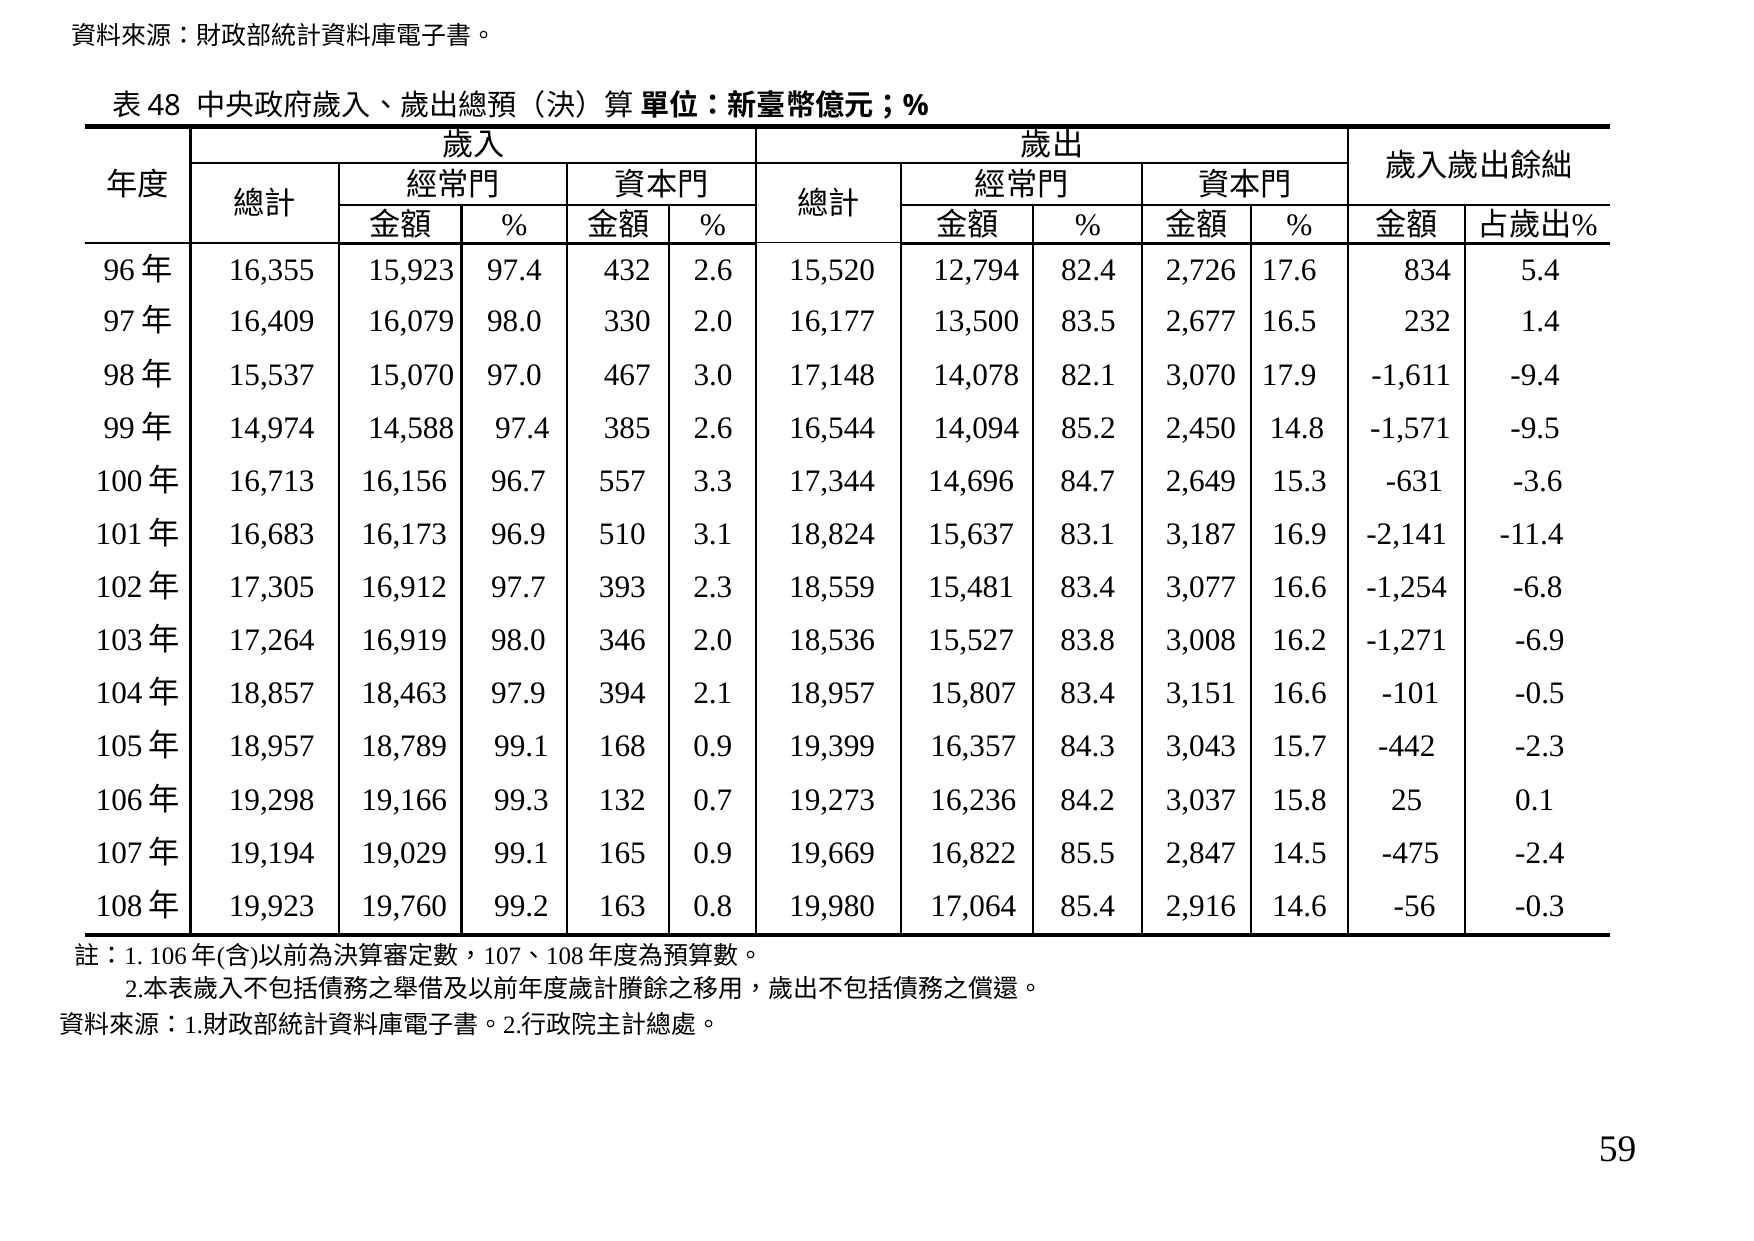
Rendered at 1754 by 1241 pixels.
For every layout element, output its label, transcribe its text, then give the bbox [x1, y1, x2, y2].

table_header 年度 [85, 129, 189, 242]
table_cell 19,166 [340, 773, 460, 826]
table_cell 2.3 [670, 561, 755, 614]
table_cell -442 [1349, 720, 1464, 773]
table_cell 96.9 [463, 508, 566, 561]
table_cell 14,094 [902, 401, 1032, 454]
table_cell -1,271 [1349, 614, 1464, 667]
table_cell 0.9 [670, 720, 755, 773]
table_cell 16.6 [1252, 667, 1347, 720]
table_cell 100年 [85, 455, 189, 508]
table_cell -475 [1349, 826, 1464, 879]
table_cell 107年 [85, 826, 189, 879]
table_cell -2.3 [1466, 720, 1610, 773]
table_cell 18,957 [757, 667, 900, 720]
table_cell 金額 [340, 206, 460, 242]
table_header 歲入 [192, 129, 755, 162]
table_cell 2,847 [1143, 826, 1250, 879]
table_cell 經常門 [902, 164, 1141, 204]
table_cell 83.4 [1034, 561, 1141, 614]
table_cell 394 [568, 667, 668, 720]
table_cell 99年 [85, 401, 189, 454]
table_cell 2.0 [670, 295, 755, 348]
table_cell 3,151 [1143, 667, 1250, 720]
table_cell 0.1 [1466, 773, 1610, 826]
table_cell 2,726 [1143, 245, 1250, 295]
table_cell -1,254 [1349, 561, 1464, 614]
table_cell 16,919 [340, 614, 460, 667]
table_cell 132 [568, 773, 668, 826]
table_cell -3.6 [1466, 455, 1610, 508]
table_cell 99.1 [463, 720, 566, 773]
table_cell -56 [1349, 880, 1464, 933]
table_cell 17,305 [192, 561, 338, 614]
table_cell 16,236 [902, 773, 1032, 826]
table_cell 104年 [85, 667, 189, 720]
table_cell 834 [1349, 245, 1464, 295]
table_cell 97.7 [463, 561, 566, 614]
table_cell 0.7 [670, 773, 755, 826]
table_cell 2.0 [670, 614, 755, 667]
table_cell 16,079 [340, 295, 460, 348]
text 資料來源：1.財政部統計資料庫電子書。2.行政院主計總處。 [59, 1004, 1683, 1040]
table_cell 16,713 [192, 455, 338, 508]
table_cell 14,588 [340, 401, 460, 454]
table_cell -631 [1349, 455, 1464, 508]
text 註：1. 106年(含)以前為決算審定數，107、108年度為預算數。 [74, 937, 1624, 971]
table_cell 資本門 [1143, 164, 1347, 204]
table_cell 19,760 [340, 880, 460, 933]
table_cell 15,923 [340, 245, 460, 295]
table_cell 2.1 [670, 667, 755, 720]
table_cell 14,078 [902, 348, 1032, 401]
table_cell 15,520 [757, 243, 900, 295]
table_cell 2,916 [1143, 880, 1250, 933]
table_cell 83.1 [1034, 508, 1141, 561]
table_cell 98.0 [463, 295, 566, 348]
table_cell 82.4 [1034, 245, 1141, 295]
table_cell 2.6 [670, 245, 755, 295]
table_cell 15,537 [192, 348, 338, 401]
table_cell 385 [568, 401, 668, 454]
table_cell 19,669 [757, 826, 900, 879]
text 資料來源：財政部統計資料庫電子書。 [71, 24, 1577, 49]
table_cell 16,822 [902, 826, 1032, 879]
table_cell -9.5 [1466, 401, 1610, 454]
table_cell 97.4 [463, 401, 566, 454]
table_cell -2,141 [1349, 508, 1464, 561]
table_cell 3,070 [1143, 348, 1250, 401]
table_cell 19,029 [340, 826, 460, 879]
table_cell 18,789 [340, 720, 460, 773]
table_cell 85.5 [1034, 826, 1141, 879]
table_cell 15,527 [902, 614, 1032, 667]
table_cell 99.1 [463, 826, 566, 879]
table_cell 16,409 [192, 295, 338, 348]
table_cell 5.4 [1466, 245, 1610, 295]
table_cell 25 [1349, 773, 1464, 826]
table_cell 14,696 [902, 455, 1032, 508]
table_cell 占歲出% [1466, 206, 1610, 242]
table_cell 2,649 [1143, 455, 1250, 508]
table_cell 3,008 [1143, 614, 1250, 667]
table_cell 15.8 [1252, 773, 1347, 826]
table_cell -11.4 [1466, 508, 1610, 561]
table_cell 19,194 [192, 826, 338, 879]
table_cell 18,463 [340, 667, 460, 720]
table_cell 97年 [85, 295, 189, 348]
table_cell 18,559 [757, 561, 900, 614]
table_cell -2.4 [1466, 826, 1610, 879]
table_cell 2,677 [1143, 295, 1250, 348]
table_cell 14.5 [1252, 826, 1347, 879]
table_cell 97.9 [463, 667, 566, 720]
table_cell 467 [568, 348, 668, 401]
table_cell 18,857 [192, 667, 338, 720]
table_cell 96.7 [463, 455, 566, 508]
table_cell 18,957 [192, 720, 338, 773]
table_cell -6.9 [1466, 614, 1610, 667]
table_cell 432 [568, 245, 668, 295]
table_cell 0.9 [670, 826, 755, 879]
table_cell 16,912 [340, 561, 460, 614]
table_cell 103年 [85, 614, 189, 667]
table_cell 15.3 [1252, 455, 1347, 508]
table_cell 15,481 [902, 561, 1032, 614]
table_cell 165 [568, 826, 668, 879]
text 2.本表歲入不包括債務之舉借及以前年度歲計賸餘之移用，歲出不包括債務之償還。 [125, 971, 1683, 1004]
table_cell 總計 [192, 164, 338, 242]
table_cell 19,923 [192, 880, 338, 933]
table_cell 0.8 [670, 880, 755, 933]
table_cell 16.2 [1252, 614, 1347, 667]
table_cell 15,807 [902, 667, 1032, 720]
table_cell 98年 [85, 348, 189, 401]
table_cell 168 [568, 720, 668, 773]
table_cell -101 [1349, 667, 1464, 720]
table_cell 98.0 [463, 614, 566, 667]
table_cell 19,273 [757, 773, 900, 826]
table_cell 99.3 [463, 773, 566, 826]
table_cell 金額 [1143, 206, 1250, 242]
table_cell 12,794 [902, 245, 1032, 295]
table_cell 1.4 [1466, 295, 1610, 348]
subtitle 表48 中央政府歲入、歲出總預（決）算 單位：新臺幣億元；% [59, 49, 1636, 124]
table_cell 3,187 [1143, 508, 1250, 561]
table_cell 16.6 [1252, 561, 1347, 614]
table_cell 17,148 [757, 348, 900, 401]
table_cell 資本門 [568, 164, 755, 204]
table_cell 163 [568, 880, 668, 933]
table_cell 97.4 [463, 245, 566, 295]
table_cell 15,070 [340, 348, 460, 401]
table_cell 16,173 [340, 508, 460, 561]
table_cell % [1034, 206, 1141, 242]
table_cell 330 [568, 295, 668, 348]
table_cell 102年 [85, 561, 189, 614]
table_cell -9.4 [1466, 348, 1610, 401]
table_cell % [670, 206, 755, 242]
table_cell 16,544 [757, 401, 900, 454]
table_cell 108年 [85, 880, 189, 933]
table_cell -0.5 [1466, 667, 1610, 720]
table_cell 14,974 [192, 401, 338, 454]
table_cell 3.0 [670, 348, 755, 401]
table_cell 83.4 [1034, 667, 1141, 720]
table_cell 18,536 [757, 614, 900, 667]
table_cell 3,077 [1143, 561, 1250, 614]
table_cell 15,637 [902, 508, 1032, 561]
table_cell 346 [568, 614, 668, 667]
table_cell 13,500 [902, 295, 1032, 348]
table_cell 19,298 [192, 773, 338, 826]
table_header 歲出 [757, 129, 1347, 162]
table_cell 84.7 [1034, 455, 1141, 508]
table_cell 106年 [85, 773, 189, 826]
table_cell -1,571 [1349, 401, 1464, 454]
table_cell 17.6 [1252, 245, 1347, 295]
table_cell 97.0 [463, 348, 566, 401]
table_cell 16,357 [902, 720, 1032, 773]
table_cell 16,156 [340, 455, 460, 508]
table_cell 16,177 [757, 295, 900, 348]
table_cell 85.4 [1034, 880, 1141, 933]
table_cell 金額 [902, 206, 1032, 242]
table_cell 3.1 [670, 508, 755, 561]
table_cell 83.8 [1034, 614, 1141, 667]
table_cell 15.7 [1252, 720, 1347, 773]
table_cell 96年 [85, 244, 189, 295]
table_cell 557 [568, 455, 668, 508]
table_cell 經常門 [340, 164, 566, 204]
table_cell 19,399 [757, 720, 900, 773]
table_cell 2.6 [670, 401, 755, 454]
table_cell % [463, 206, 566, 242]
table_cell % [1252, 206, 1347, 242]
table_cell 510 [568, 508, 668, 561]
table_cell 2,450 [1143, 401, 1250, 454]
table_cell 393 [568, 561, 668, 614]
table_cell 14.6 [1252, 880, 1347, 933]
table_cell 3.3 [670, 455, 755, 508]
table_cell 16,683 [192, 508, 338, 561]
table_cell 3,037 [1143, 773, 1250, 826]
table_cell -6.8 [1466, 561, 1610, 614]
table_cell 105年 [85, 720, 189, 773]
table_cell 232 [1349, 295, 1464, 348]
table_cell 17,264 [192, 614, 338, 667]
table_cell 16,355 [192, 244, 338, 295]
table_cell -1,611 [1349, 348, 1464, 401]
table_cell -0.3 [1466, 880, 1610, 933]
table_cell 金額 [568, 206, 668, 242]
table_cell 17,344 [757, 455, 900, 508]
table_cell 82.1 [1034, 348, 1141, 401]
table_cell 17.9 [1252, 348, 1347, 401]
table_header 歲入歲出餘絀 [1349, 129, 1610, 204]
table_cell 99.2 [463, 880, 566, 933]
table_cell 14.8 [1252, 401, 1347, 454]
table_cell 17,064 [902, 880, 1032, 933]
table_cell 16.5 [1252, 295, 1347, 348]
table_cell 84.2 [1034, 773, 1141, 826]
table_cell 18,824 [757, 508, 900, 561]
table_cell 83.5 [1034, 295, 1141, 348]
table_cell 85.2 [1034, 401, 1141, 454]
table_cell 19,980 [757, 880, 900, 933]
table_cell 總計 [757, 164, 900, 242]
table_cell 金額 [1349, 206, 1464, 242]
table_cell 3,043 [1143, 720, 1250, 773]
table_cell 16.9 [1252, 508, 1347, 561]
table_cell 101年 [85, 508, 189, 561]
table_cell 84.3 [1034, 720, 1141, 773]
